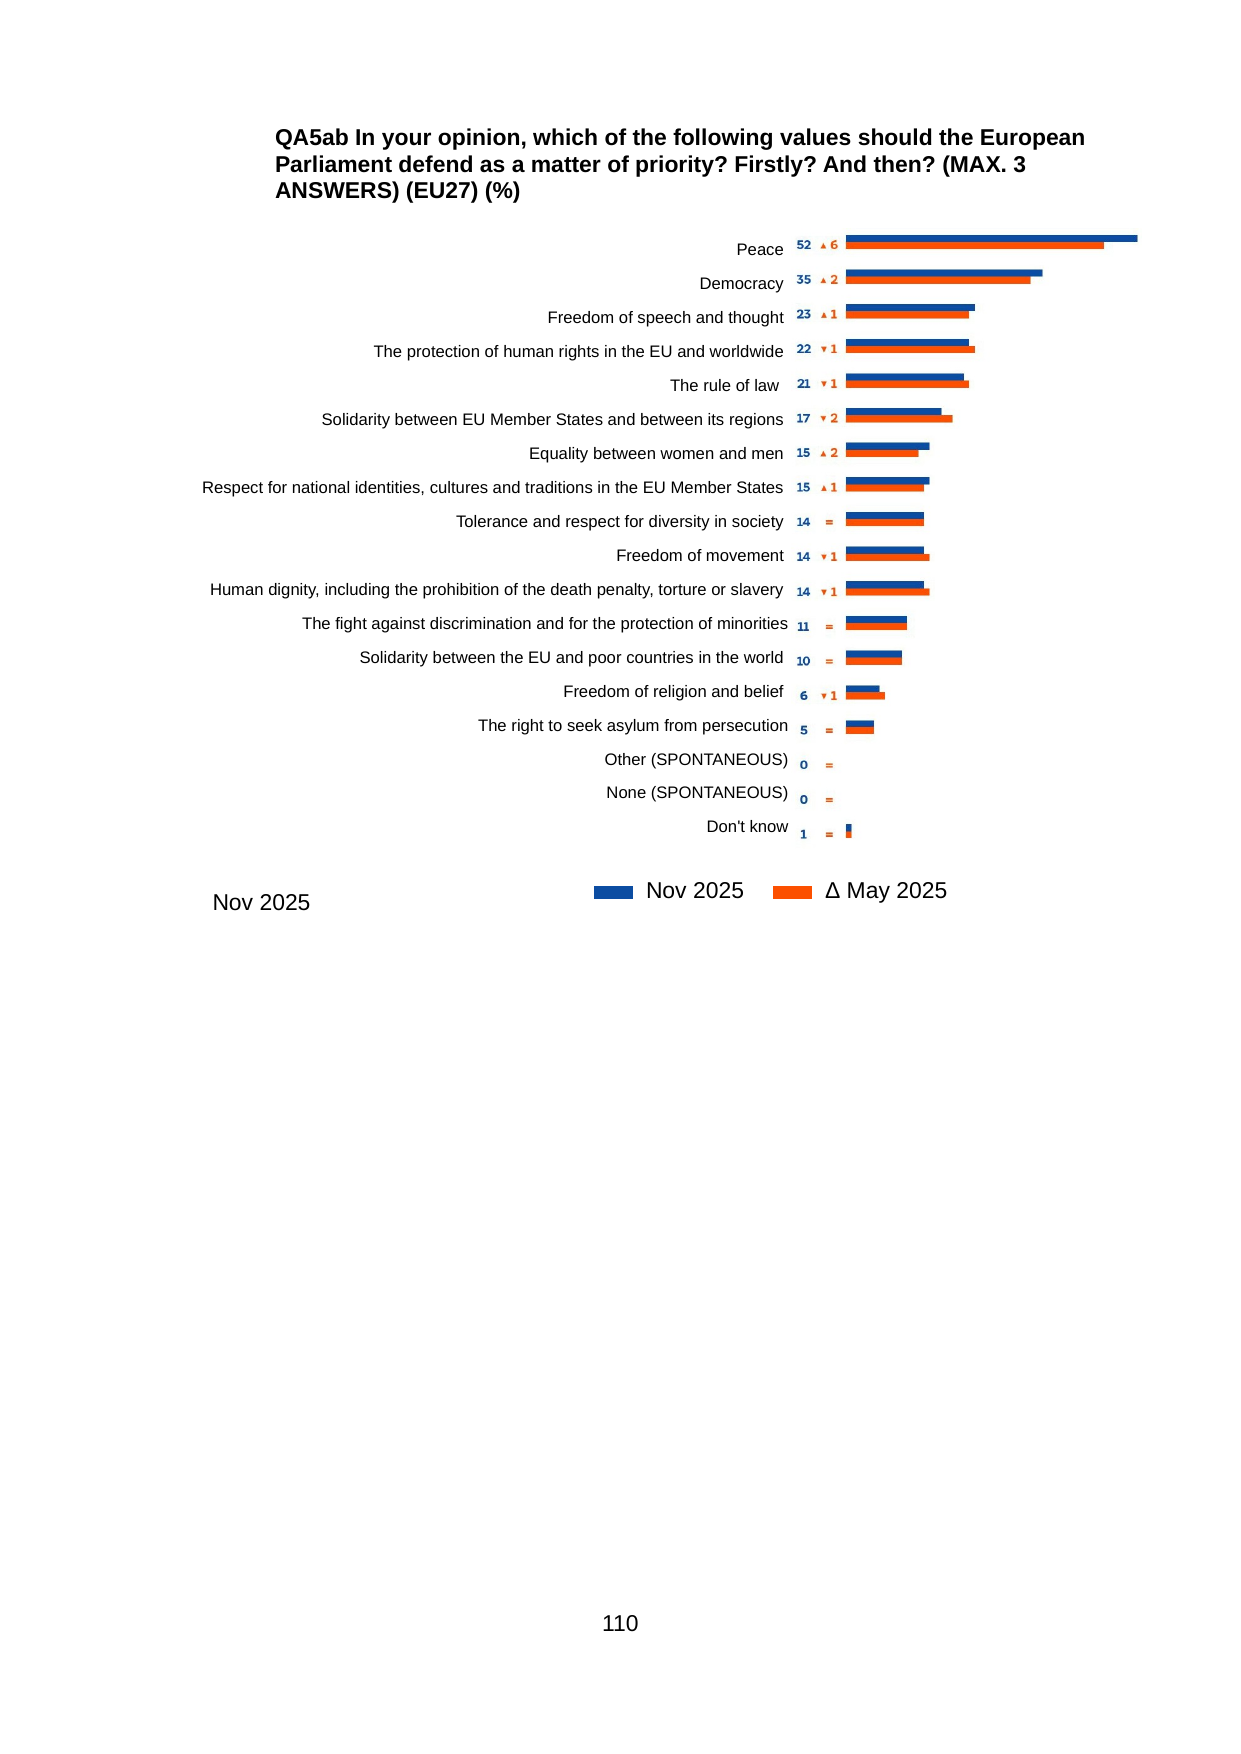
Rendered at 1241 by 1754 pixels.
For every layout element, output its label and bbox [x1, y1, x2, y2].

picture [589, 882, 813, 903]
picture [791, 228, 1142, 849]
picture [651, 882, 659, 895]
picture [708, 884, 715, 897]
